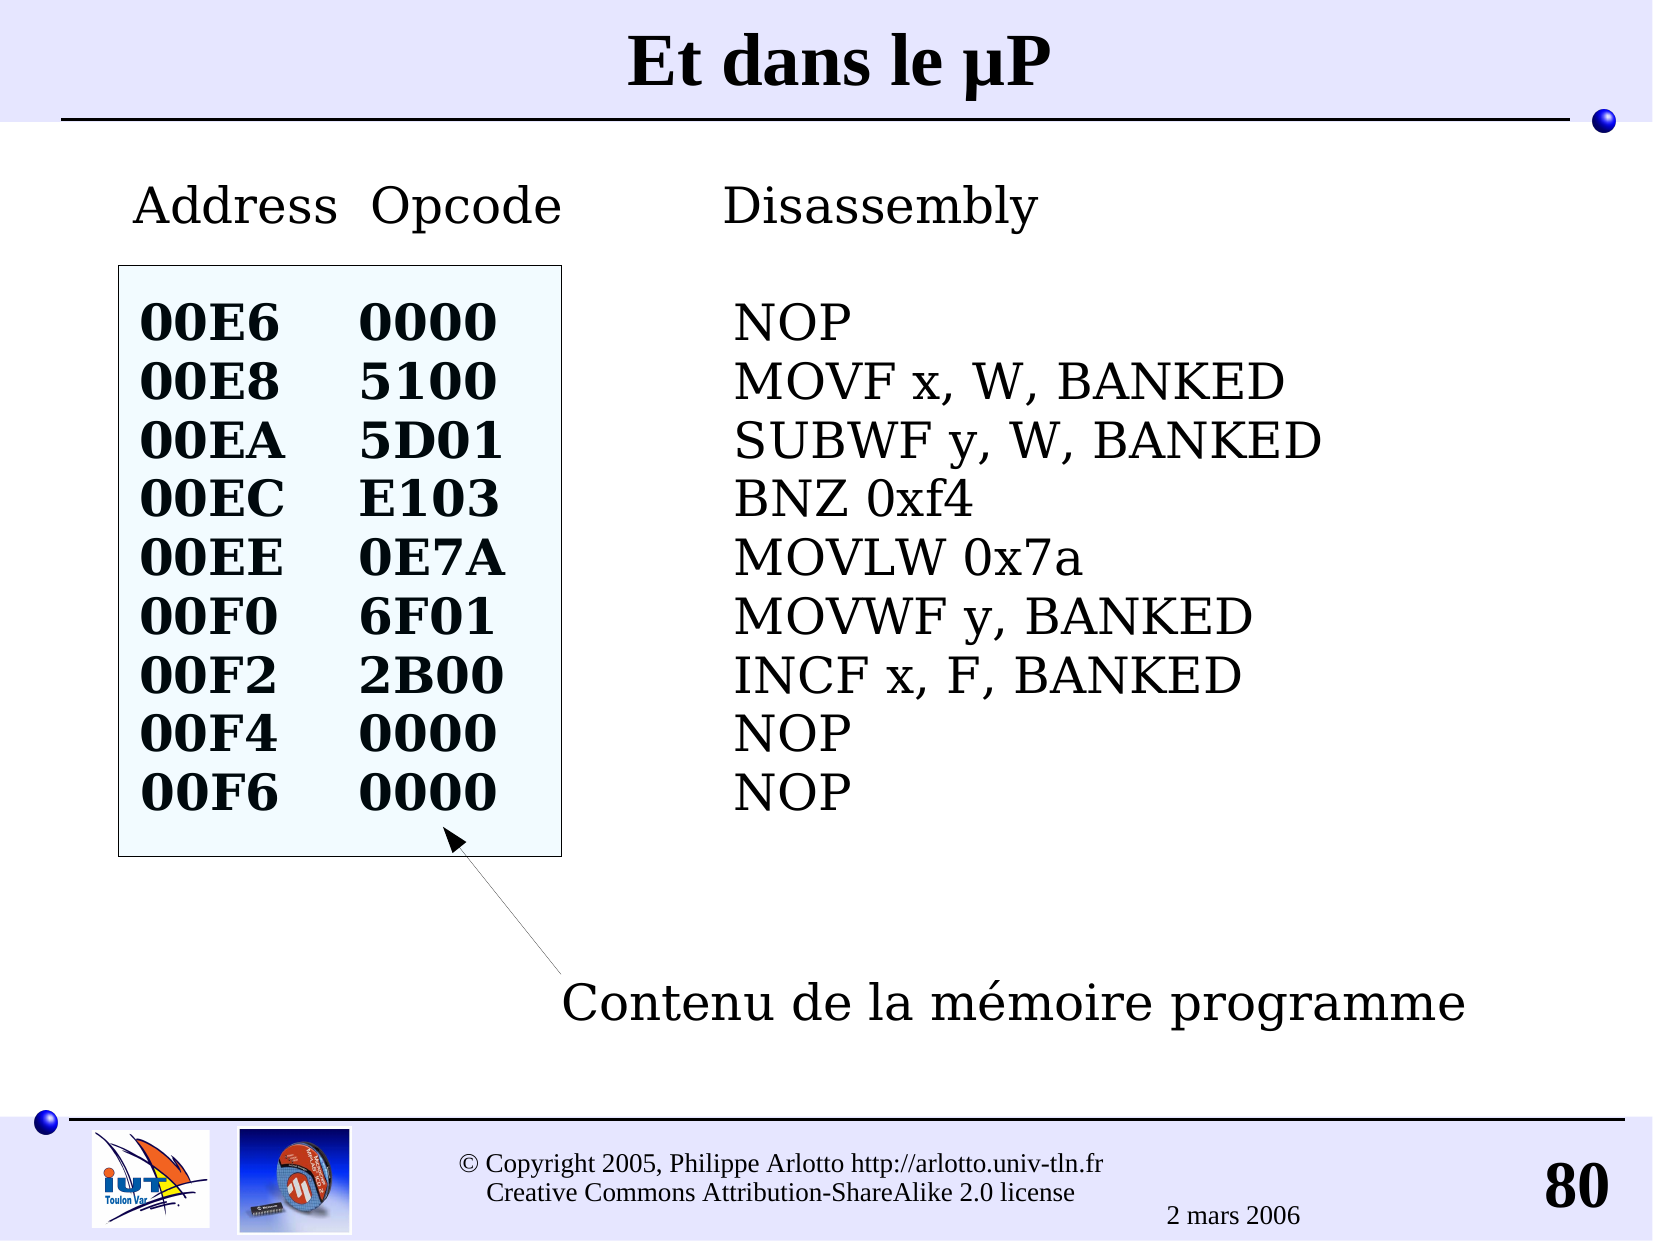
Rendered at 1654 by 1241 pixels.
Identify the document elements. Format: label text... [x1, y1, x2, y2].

picture [237, 1126, 352, 1235]
text_box Contenu de la mémoire programme [561, 974, 1468, 1033]
text_box Address Opcode Disassembly 00E6 0000 NOP 00E8 5100 MOVF x, W, BANKED 00EA 5D01 SUBWF y, W, BANKED 00EC E103 BNZ 0xf4 00EE 0E7A MOVLW 0x7a 00F0 6F01 MOVWF y, BANKED 00F2 2B00 INCF x, F, BANKED 00F4 0000 NOP 00F6 0000 NOP [59, 177, 1653, 993]
text_box [118, 265, 562, 857]
title Et dans le µP [95, 14, 1585, 107]
